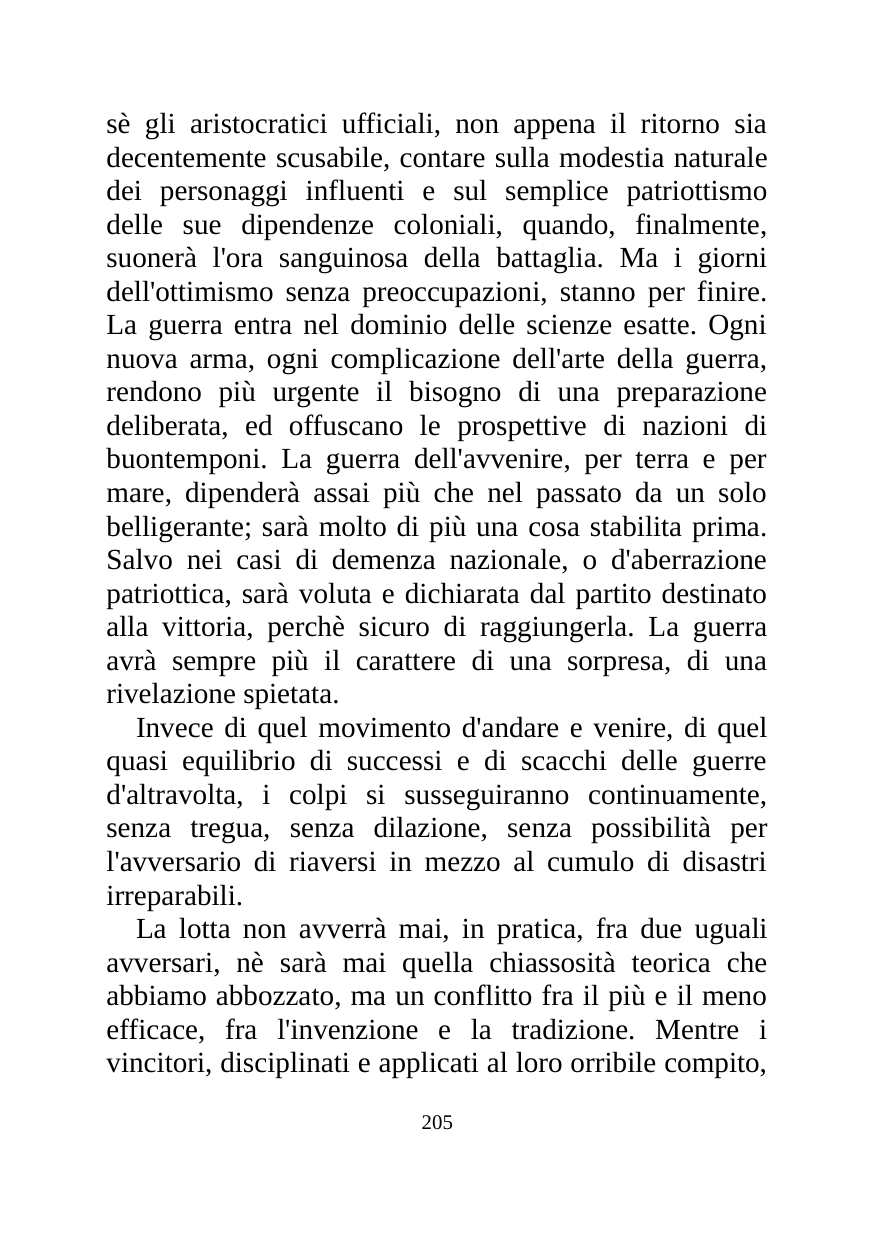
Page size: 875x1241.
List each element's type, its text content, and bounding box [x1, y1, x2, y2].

text La lotta non avverrà mai, in pratica, fra due uguali avversari, nè sarà mai quella chiassosità teorica che abbiamo abbozzato, ma un conflitto fra il più e il meno efficace, fra l'invenzione e la tradizione. Mentre i vincitori, disciplinati e applicati al loro orribile compito, [106, 911, 768, 1079]
text sè gli aristocratici ufficiali, non appena il ritorno sia decentemente scusabile, contare sulla modestia naturale dei personaggi influenti e sul semplice patriottismo delle sue dipendenze coloniali, quando, finalmente, suonerà l'ora sanguinosa della battaglia. Ma i giorni dell'ottimismo senza preoccupazioni, stanno per finire. La guerra entra nel dominio delle scienze esatte. Ogni nuova arma, ogni complicazione dell'arte della guerra, rendono più urgente il bisogno di una preparazione deliberata, ed offuscano le prospettive di nazioni di buontemponi. La guerra dell'avvenire, per terra e per mare, dipenderà assai più che nel passato da un solo belligerante; sarà molto di più una cosa stabilita prima. Salvo nei casi di demenza nazionale, o d'aberrazione patriottica, sarà voluta e dichiarata dal partito destinato alla vittoria, perchè sicuro di raggiungerla. La guerra avrà sempre più il carattere di una sorpresa, di una rivelazione spietata. [106, 106, 768, 710]
text Invece di quel movimento d'andare e venire, di quel quasi equilibrio di successi e di scacchi delle guerre d'altravolta, i colpi si susseguiranno continuamente, senza tregua, senza dilazione, senza possibilità per l'avversario di riaversi in mezzo al cumulo di disastri irreparabili. [106, 710, 768, 911]
